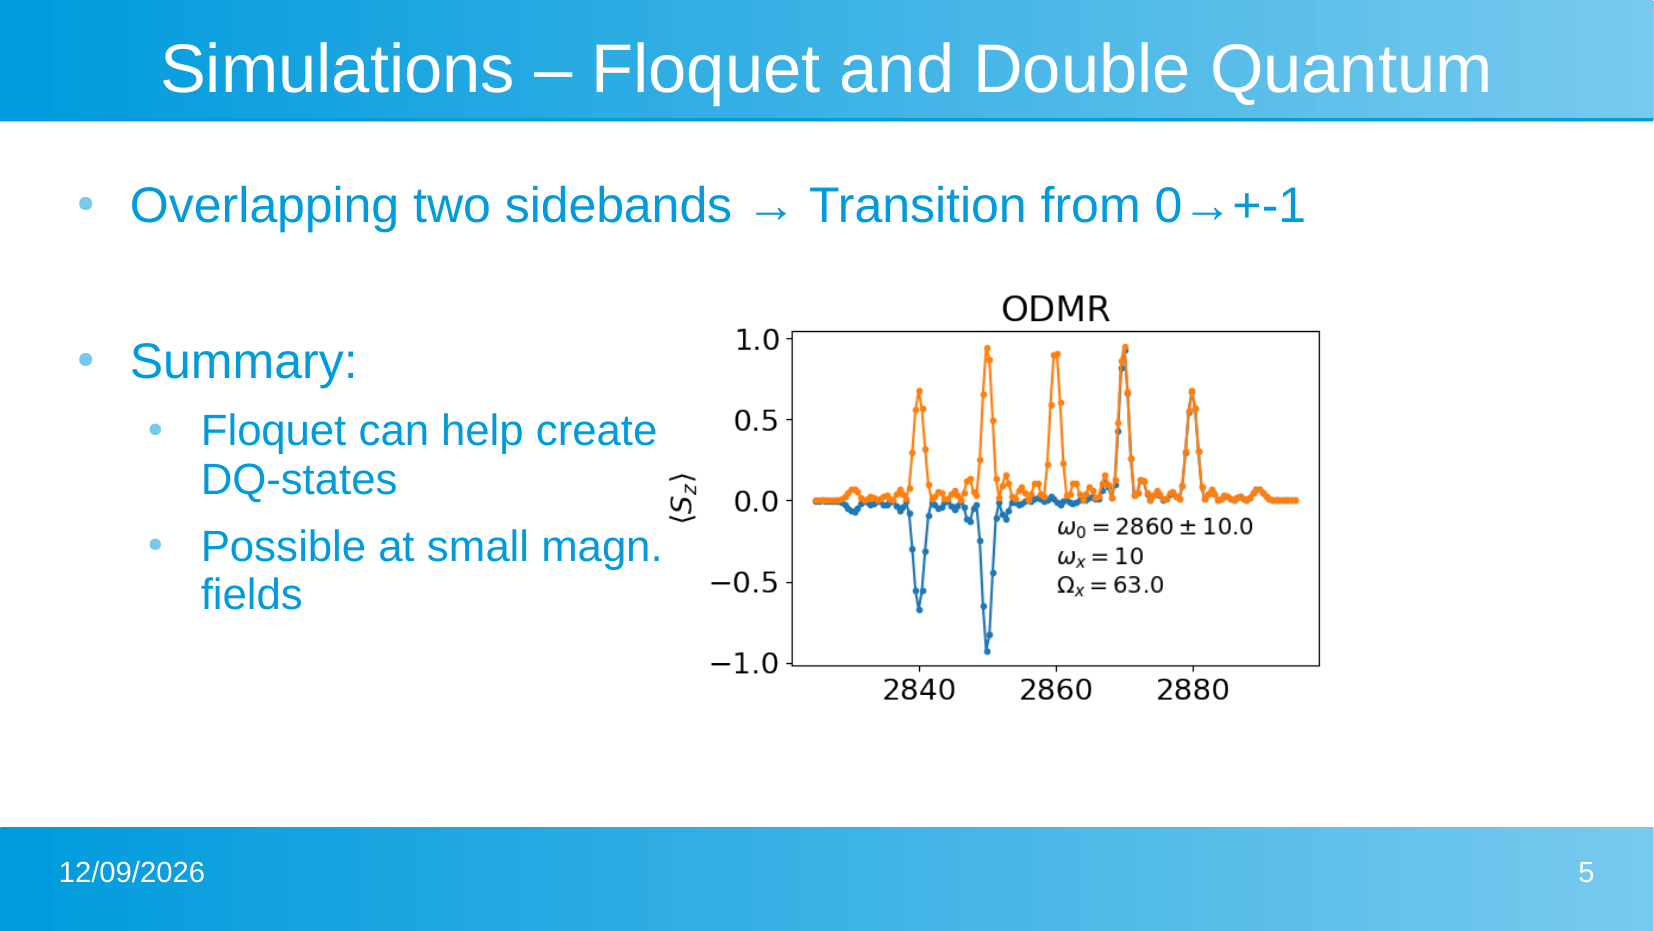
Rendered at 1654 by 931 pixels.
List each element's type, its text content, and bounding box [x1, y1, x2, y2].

picture [640, 425, 651, 431]
title Simulations – Floquet and Double Quantum [59, 29, 1595, 108]
picture [637, 262, 1351, 738]
list Overlapping two sidebands → Transition from 0→+-1 Summary: Floquet can help create DQ-states Possible at small magn. fields [59, 177, 1595, 768]
